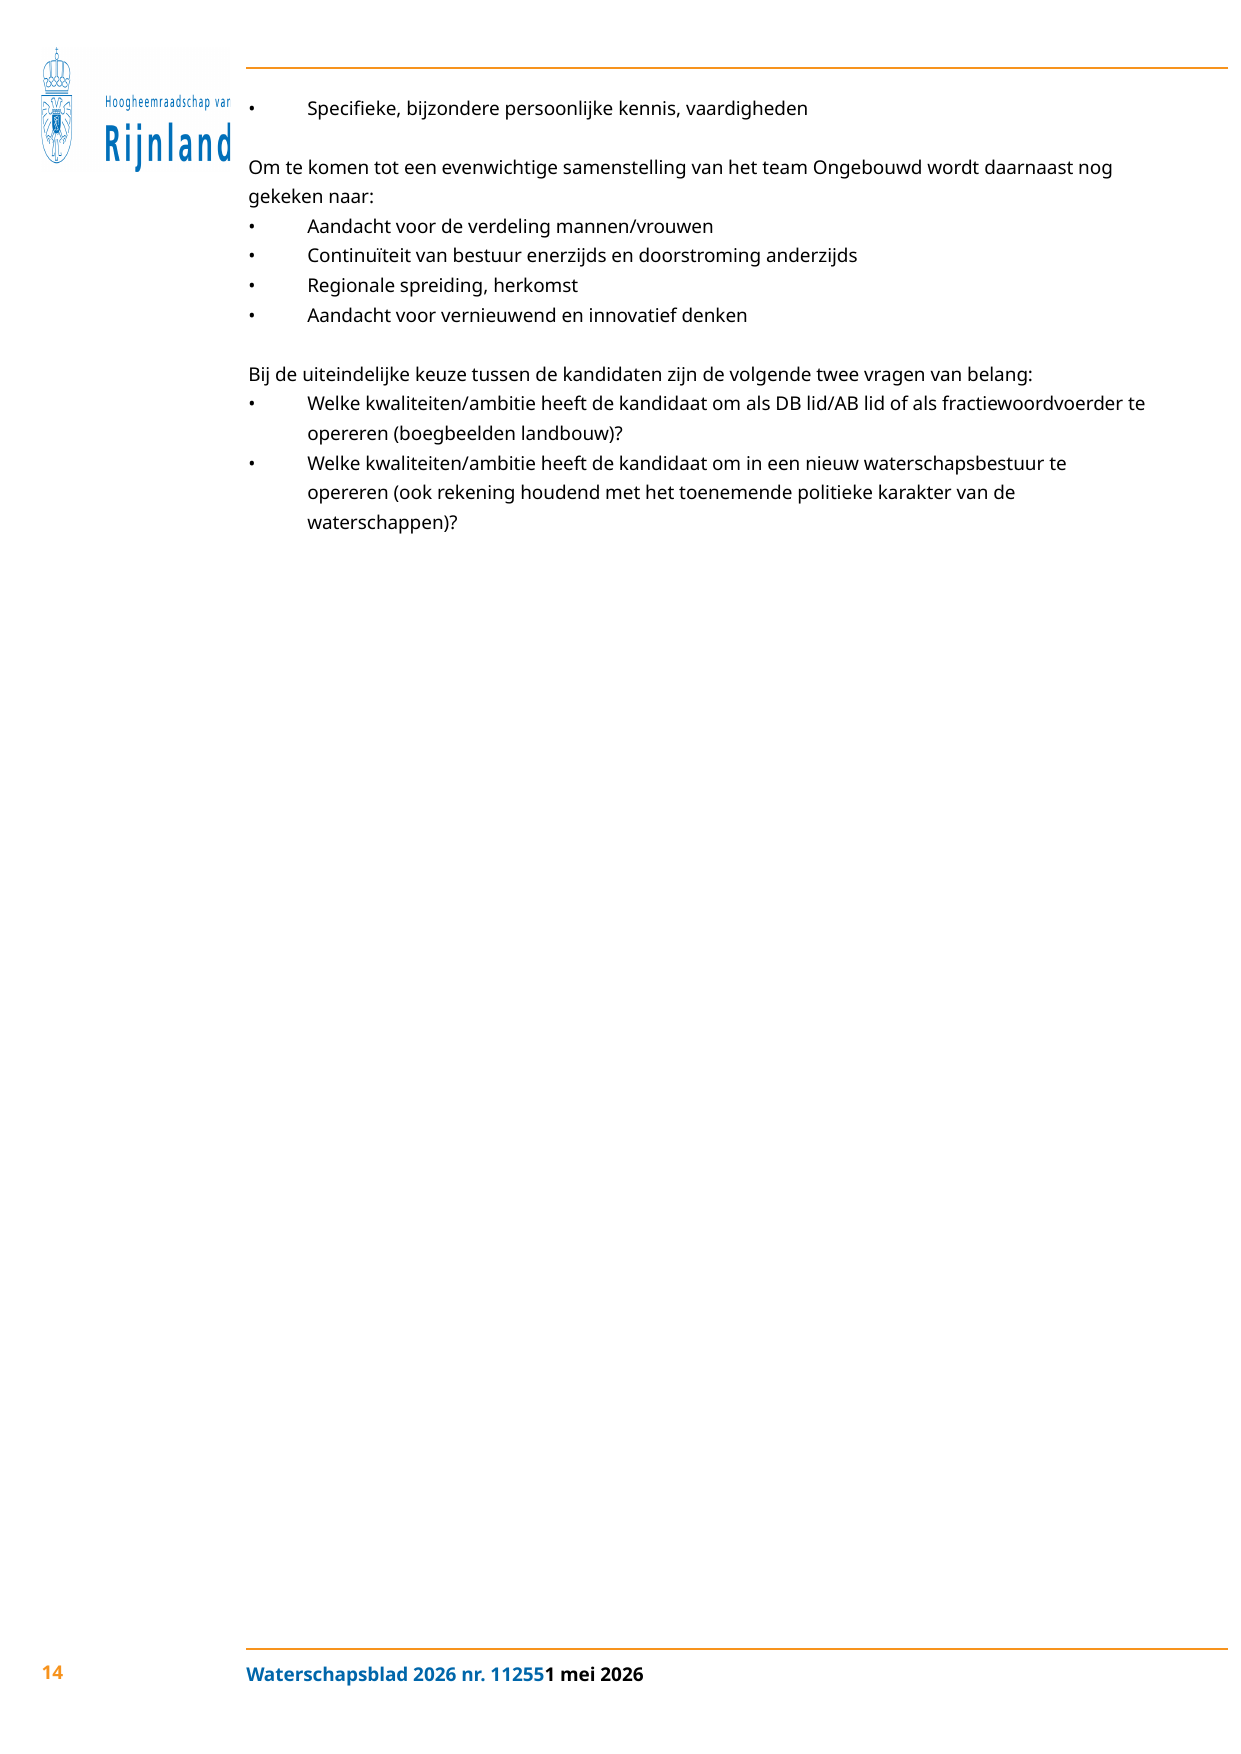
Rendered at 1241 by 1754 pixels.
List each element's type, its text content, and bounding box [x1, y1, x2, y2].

list Welke kwaliteiten/ambitie heeft de kandidaat om in een nieuw waterschapsbestuur te opereren (ook rekening houdend met het toenemende politieke karakter van de waterschappen)? [248, 450, 1152, 535]
list Welke kwaliteiten/ambitie heeft de kandidaat om als DB lid/AB lid of als fractiewoordvoerder te opereren (boegbeelden landbouw)? [248, 391, 1152, 446]
list Specifieke, bijzondere persoonlijke kennis, vaardigheden [248, 95, 1152, 121]
list Aandacht voor de verdeling mannen/vrouwen [248, 213, 1152, 239]
list Regionale spreiding, herkomst [248, 272, 1152, 298]
list Continuïteit van bestuur enerzijds en doorstroming anderzijds [248, 243, 1152, 268]
text Bij de uiteindelijke keuze tussen de kandidaten zijn de volgende twee vragen van belang: [248, 361, 1152, 387]
list Aandacht voor vernieuwend en innovatief denken [248, 302, 1152, 328]
picture [41, 47, 231, 172]
text Om te komen tot een evenwichtige samenstelling van het team Ongebouwd wordt daarnaast nog gekeken naar: [248, 154, 1152, 209]
